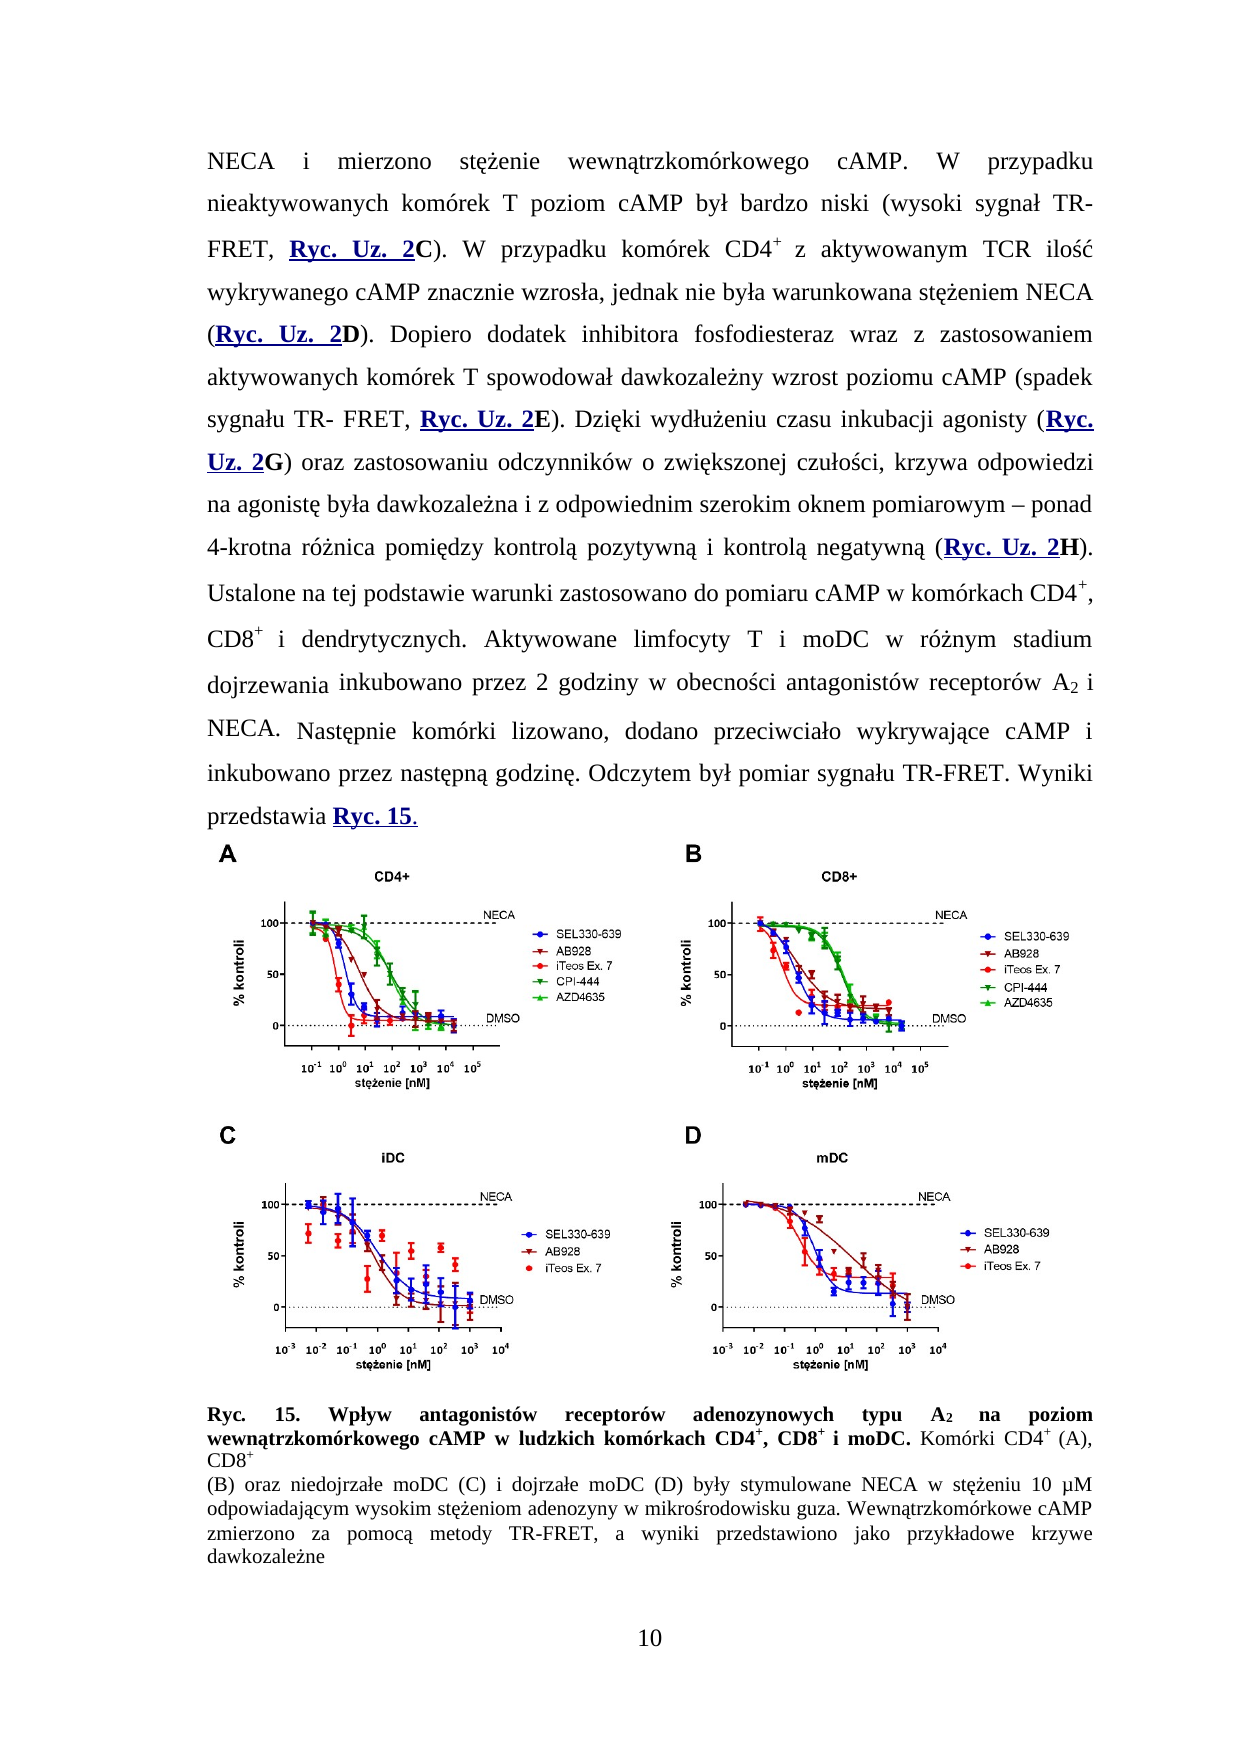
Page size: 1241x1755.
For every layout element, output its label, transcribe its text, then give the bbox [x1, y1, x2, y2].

text Ryc. 15. Wpływ antagonistów receptorów adenozynowych typu A2 na poziom wewnątrzkomórkowego cAMP w ludzkich komórkach CD4+, CD8+ i moDC. Komórki CD4+ (A), CD8+ [207, 1404, 1093, 1472]
text NECA i mierzono stężenie wewnątrzkomórkowego cAMP. W przypadku nieaktywowanych komórek T poziom cAMP był bardzo niski (wysoki sygnał TR-FRET, Ryc. Uz. 2C). W przypadku komórek CD4+ z aktywowanym TCR ilość wykrywanego cAMP znacznie wzrosła, jednak nie była warunkowana stężeniem NECA (Ryc. Uz. 2D). Dopiero dodatek inhibitora fosfodiesteraz wraz z zastosowaniem aktywowanych komórek T spowodował dawkozależny wzrost poziomu cAMP (spadek sygnału TR- FRET, Ryc. Uz. 2E). Dzięki wydłużeniu czasu inkubacji agonisty (Ryc. Uz. 2G) oraz zastosowaniu odczynników o zwiększonej czułości, krzywa odpowiedzi na agonistę była dawkozależna i z odpowiednim szerokim oknem pomiarowym – ponad 4-krotna różnica pomiędzy kontrolą pozytywną i kontrolą negatywną (Ryc. Uz. 2H). Ustalone na tej podstawie warunki zastosowano do pomiaru cAMP w komórkach CD4+, CD8+ i dendrytycznych. Aktywowane limfocyty T i moDC w różnym stadium dojrzewania inkubowano przez 2 godziny w obecności antagonistów receptorów A2 i NECA. Następnie komórki lizowano, dodano przeciwciało wykrywające cAMP i inkubowano przez następną godzinę. Odczytem był pomiar sygnału TR-FRET. Wyniki przedstawia Ryc. 15. [207, 146, 1093, 829]
text (B) oraz niedojrzałe moDC (C) i dojrzałe moDC (D) były stymulowane NECA w stężeniu 10 µM odpowiadającym wysokim stężeniom adenozyny w mikrośrodowisku guza. Wewnątrzkomórkowe cAMP zmierzono za pomocą metody TR-FRET, a wyniki przedstawiono jako przykładowe krzywe dawkozależne [207, 1472, 1093, 1568]
